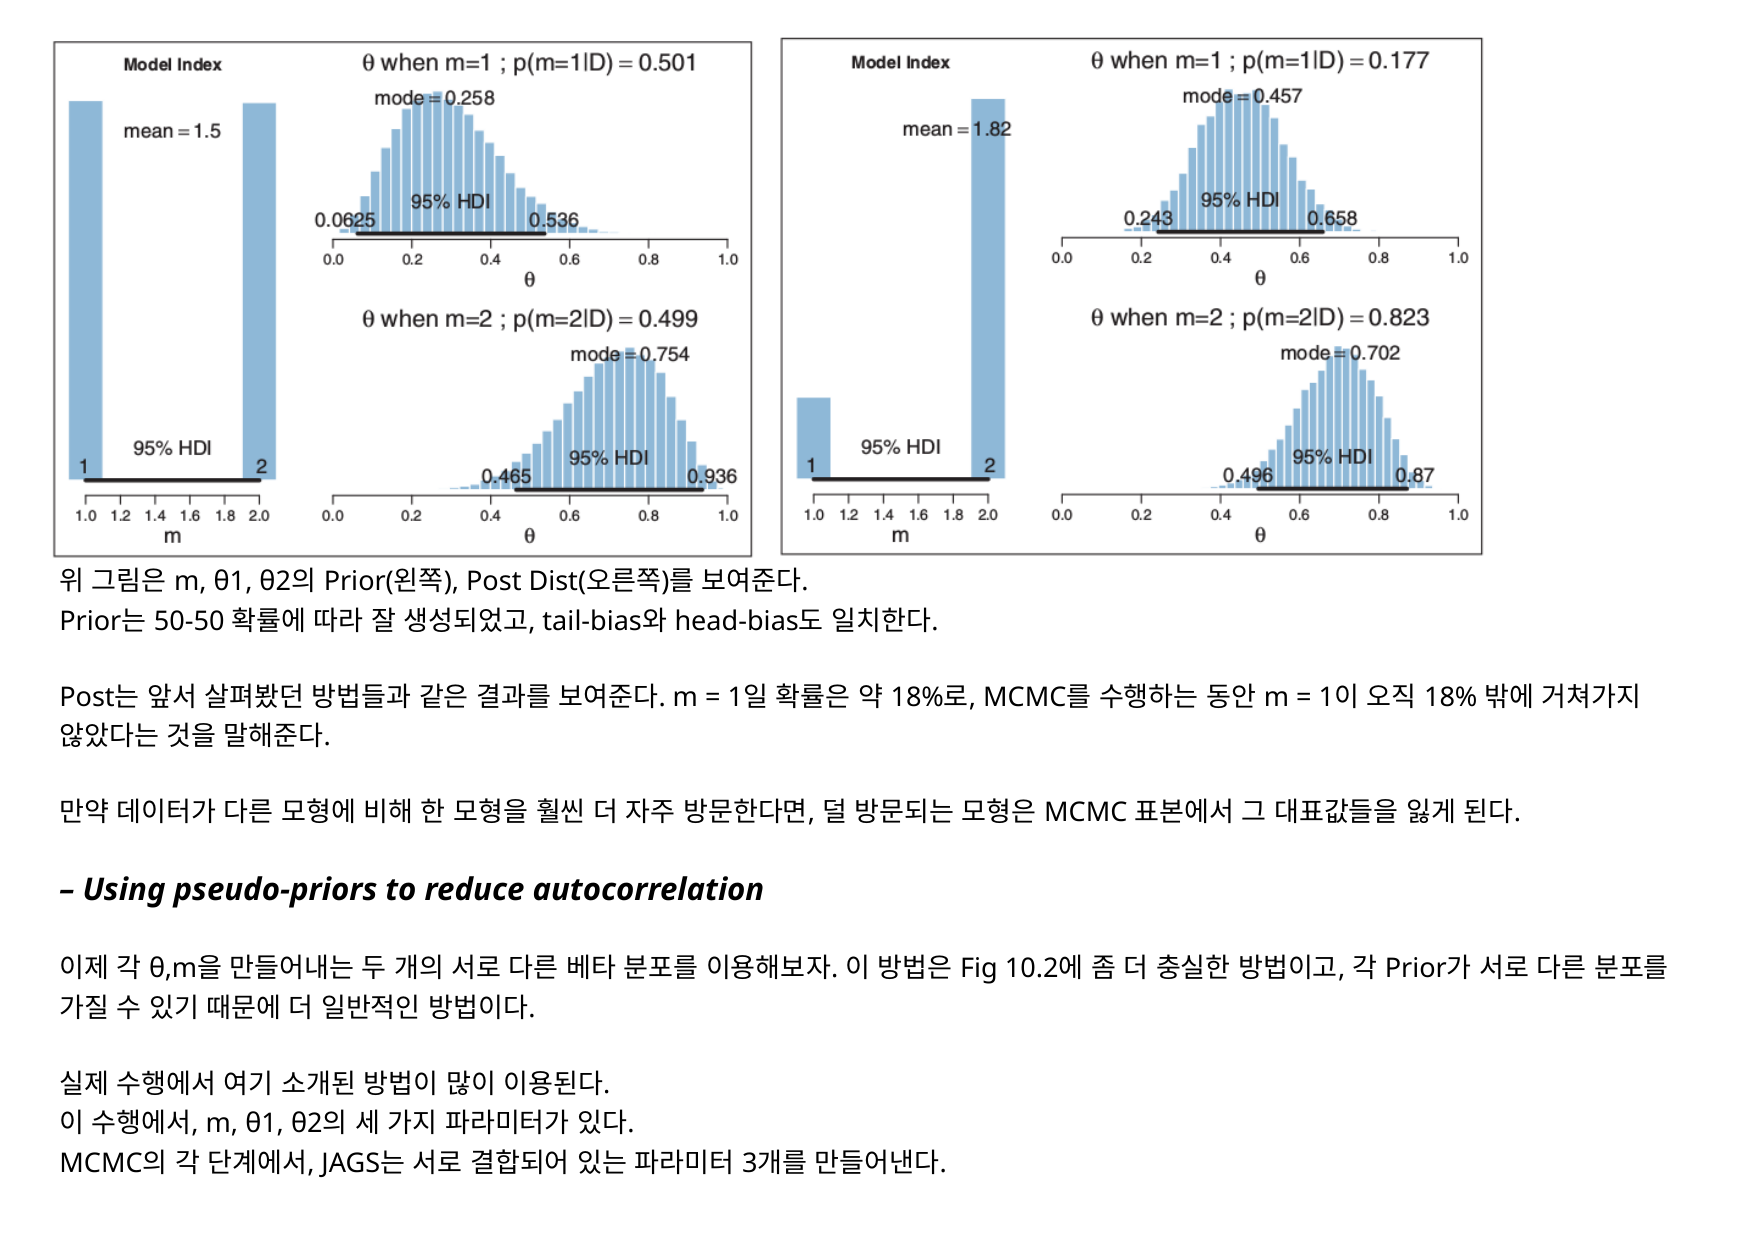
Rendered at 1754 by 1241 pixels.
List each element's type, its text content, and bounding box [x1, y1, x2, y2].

text MCMC의 각 단계에서, JAGS는 서로 결합되어 있는 파라미터 3개를 만들어낸다. [59, 1141, 1695, 1180]
picture [778, 33, 1486, 558]
text Prior는 50-50 확률에 따라 잘 생성되었고, tail-bias와 head-bias도 일치한다. [59, 598, 1695, 638]
text 실제 수행에서 여기 소개된 방법이 많이 이용된다. [59, 1062, 1695, 1101]
text 이 수행에서, m, θ1, θ2의 세 가지 파라미터가 있다. [59, 1101, 1695, 1141]
text – Using pseudo-priors to reduce autocorrelation [59, 867, 1695, 909]
text 위 그림은 m, θ1, θ2의 Prior(왼쪽), Post Dist(오른쪽)를 보여준다. [59, 538, 1695, 598]
text 이제 각 θ,m을 만들어내는 두 개의 서로 다른 베타 분포를 이용해보자. 이 방법은 Fig 10.2에 좀 더 충실한 방법이고, 각 Prior가 서로 다른 분포를 가질 수 있기 때문에 더 일반적인 방법이다. [59, 946, 1695, 1025]
picture [47, 35, 758, 560]
text 만약 데이터가 다른 모형에 비해 한 모형을 훨씬 더 자주 방문한다면, 덜 방문되는 모형은 MCMC 표본에서 그 대표값들을 잃게 된다. [59, 790, 1695, 830]
text Post는 앞서 살펴봤던 방법들과 같은 결과를 보여준다. m = 1일 확률은 약 18%로, MCMC를 수행하는 동안 m = 1이 오직 18% 밖에 거쳐가지 않았다는 것을 말해준다. [59, 675, 1695, 753]
